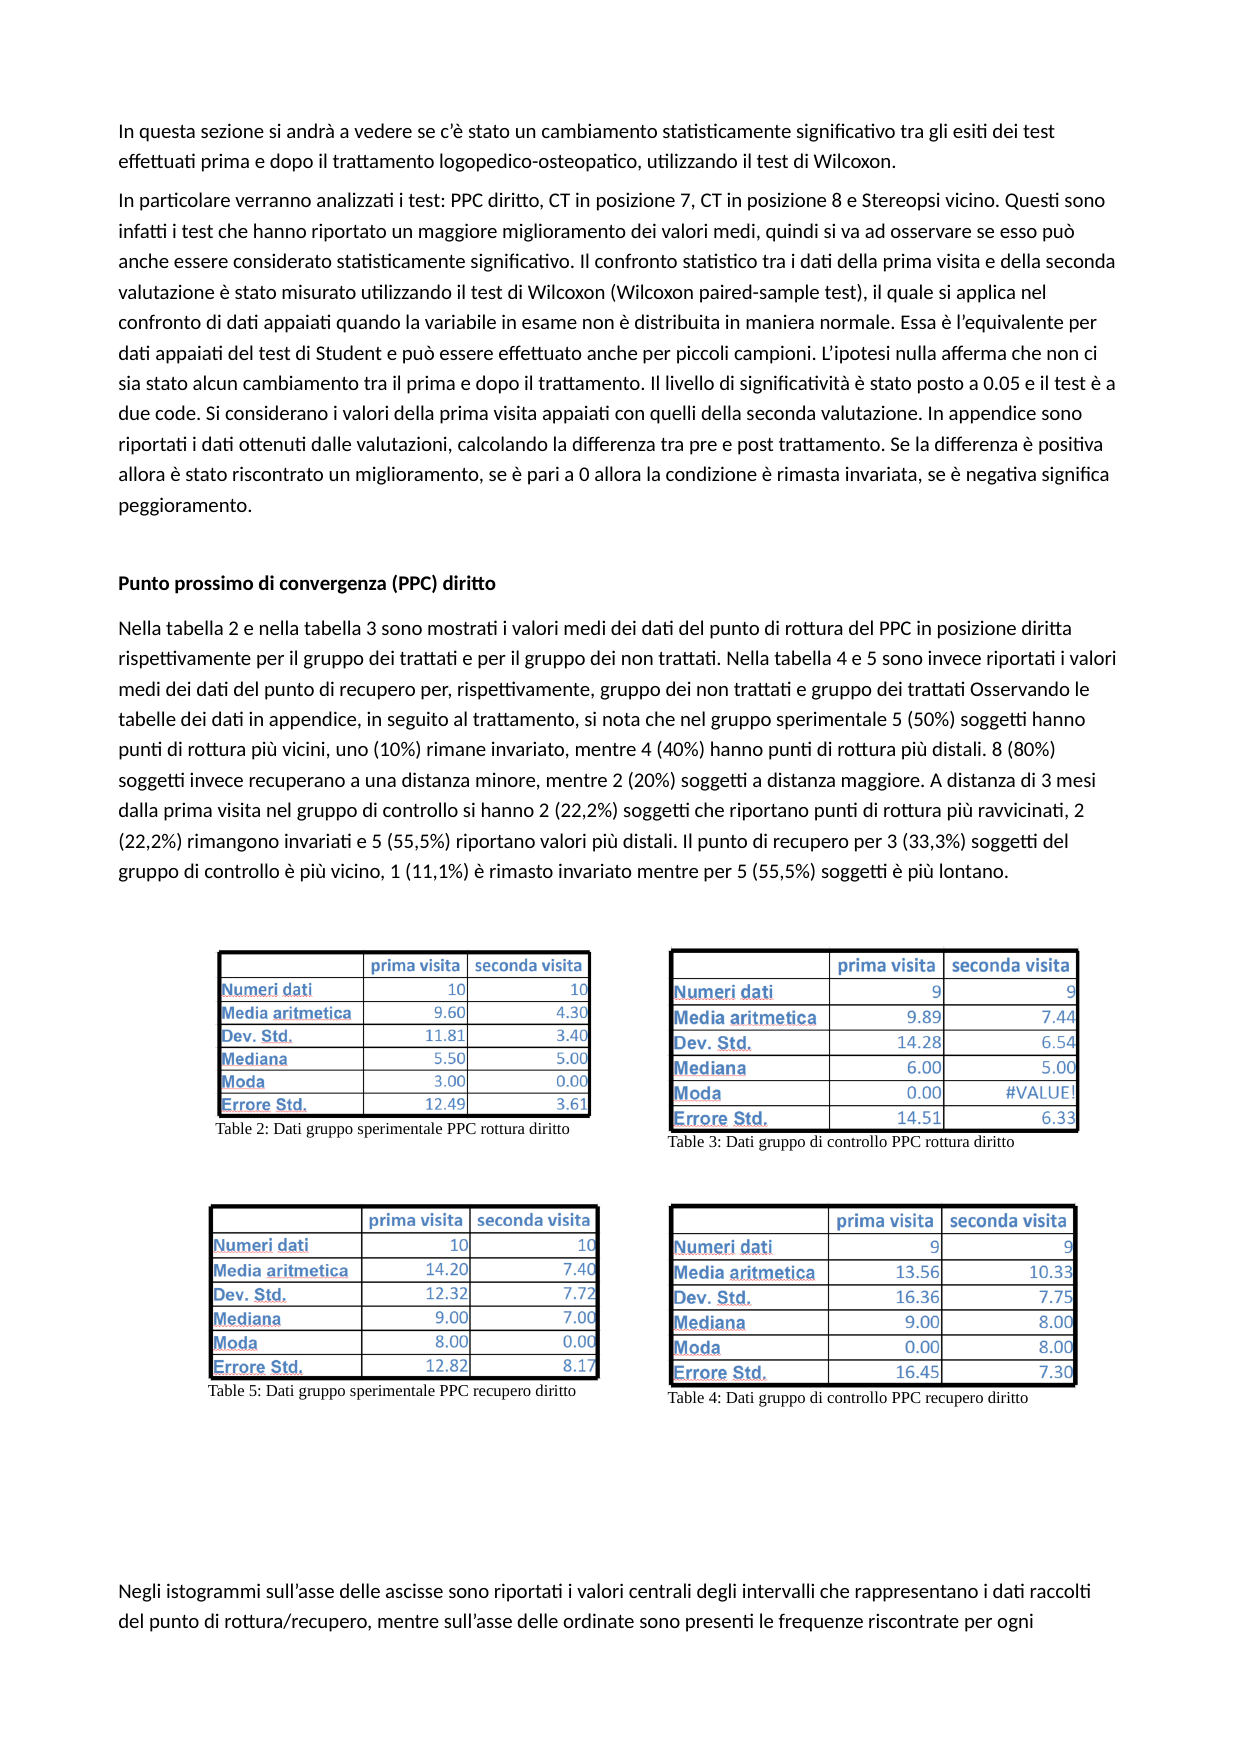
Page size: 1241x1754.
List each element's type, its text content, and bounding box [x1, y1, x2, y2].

picture [667, 946, 1080, 1133]
picture [667, 1202, 1079, 1389]
text In particolare verranno analizzati i test: PPC diritto, CT in posizione 7, CT in posizione 8 e Stereopsi vicino. Questi sono infatti i test che hanno riportato un maggiore miglioramento dei valori medi, quindi si va ad osservare se esso può anche essere considerato statisticamente significativo. Il confronto statistico tra i dati della prima visita e della seconda valutazione è stato misurato utilizzando il test di Wilcoxon (Wilcoxon paired-sample test), il quale si applica nel confronto di dati appaiati quando la variabile in esame non è distribuita in maniera normale. Essa è l’equivalente per dati appaiati del test di Student e può essere effettuato anche per piccoli campioni. L’ipotesi nulla afferma che non ci sia stato alcun cambiamento tra il prima e dopo il trattamento. Il livello di significatività è stato posto a 0.05 e il test è a due code. Si considerano i valori della prima visita appaiati con quelli della seconda valutazione. In appendice sono riportati i dati ottenuti dalle valutazioni, calcolando la differenza tra pre e post trattamento. Se la differenza è positiva allora è stato riscontrato un miglioramento, se è pari a 0 allora la condizione è rimasta invariata, se è negativa significa peggioramento. [118, 188, 1122, 517]
picture [207, 1203, 601, 1381]
text Punto prossimo di convergenza (PPC) diritto [118, 570, 1122, 595]
text In questa sezione si andrà a vedere se c’è stato un cambiamento statisticamente significativo tra gli esiti dei test effettuati prima e dopo il trattamento logopedico-osteopatico, utilizzando il test di Wilcoxon. [118, 118, 1122, 174]
text Table 3: Dati gruppo di controllo PPC rottura diritto [667, 1133, 1079, 1151]
text Table 4: Dati gruppo di controllo PPC recupero diritto [667, 1389, 1079, 1407]
text Nella tabella 2 e nella tabella 3 sono mostrati i valori medi dei dati del punto di rottura del PPC in posizione diritta rispettivamente per il gruppo dei trattati e per il gruppo dei non trattati. Nella tabella 4 e 5 sono invece riportati i valori medi dei dati del punto di recupero per, rispettivamente, gruppo dei non trattati e gruppo dei trattati Osservando le tabelle dei dati in appendice, in seguito al trattamento, si nota che nel gruppo sperimentale 5 (50%) soggetti hanno punti di rottura più vicini, uno (10%) rimane invariato, mentre 4 (40%) hanno punti di rottura più distali. 8 (80%) soggetti invece recuperano a una distanza minore, mentre 2 (20%) soggetti a distanza maggiore. A distanza di 3 mesi dalla prima visita nel gruppo di controllo si hanno 2 (22,2%) soggetti che riportano punti di rottura più ravvicinati, 2 (22,2%) rimangono invariati e 5 (55,5%) riportano valori più distali. Il punto di recupero per 3 (33,3%) soggetti del gruppo di controllo è più vicino, 1 (11,1%) è rimasto invariato mentre per 5 (55,5%) soggetti è più lontano. [118, 615, 1122, 884]
text Table 5: Dati gruppo sperimentale PPC recupero diritto [208, 1381, 601, 1400]
text Table 2: Dati gruppo sperimentale PPC rottura diritto [215, 1119, 591, 1138]
text Negli istogrammi sull’asse delle ascisse sono riportati i valori centrali degli intervalli che rappresentano i dati raccolti del punto di rottura/recupero, mentre sull’asse delle ordinate sono presenti le frequenze riscontrate per ogni [118, 1578, 1122, 1634]
picture [215, 949, 592, 1119]
